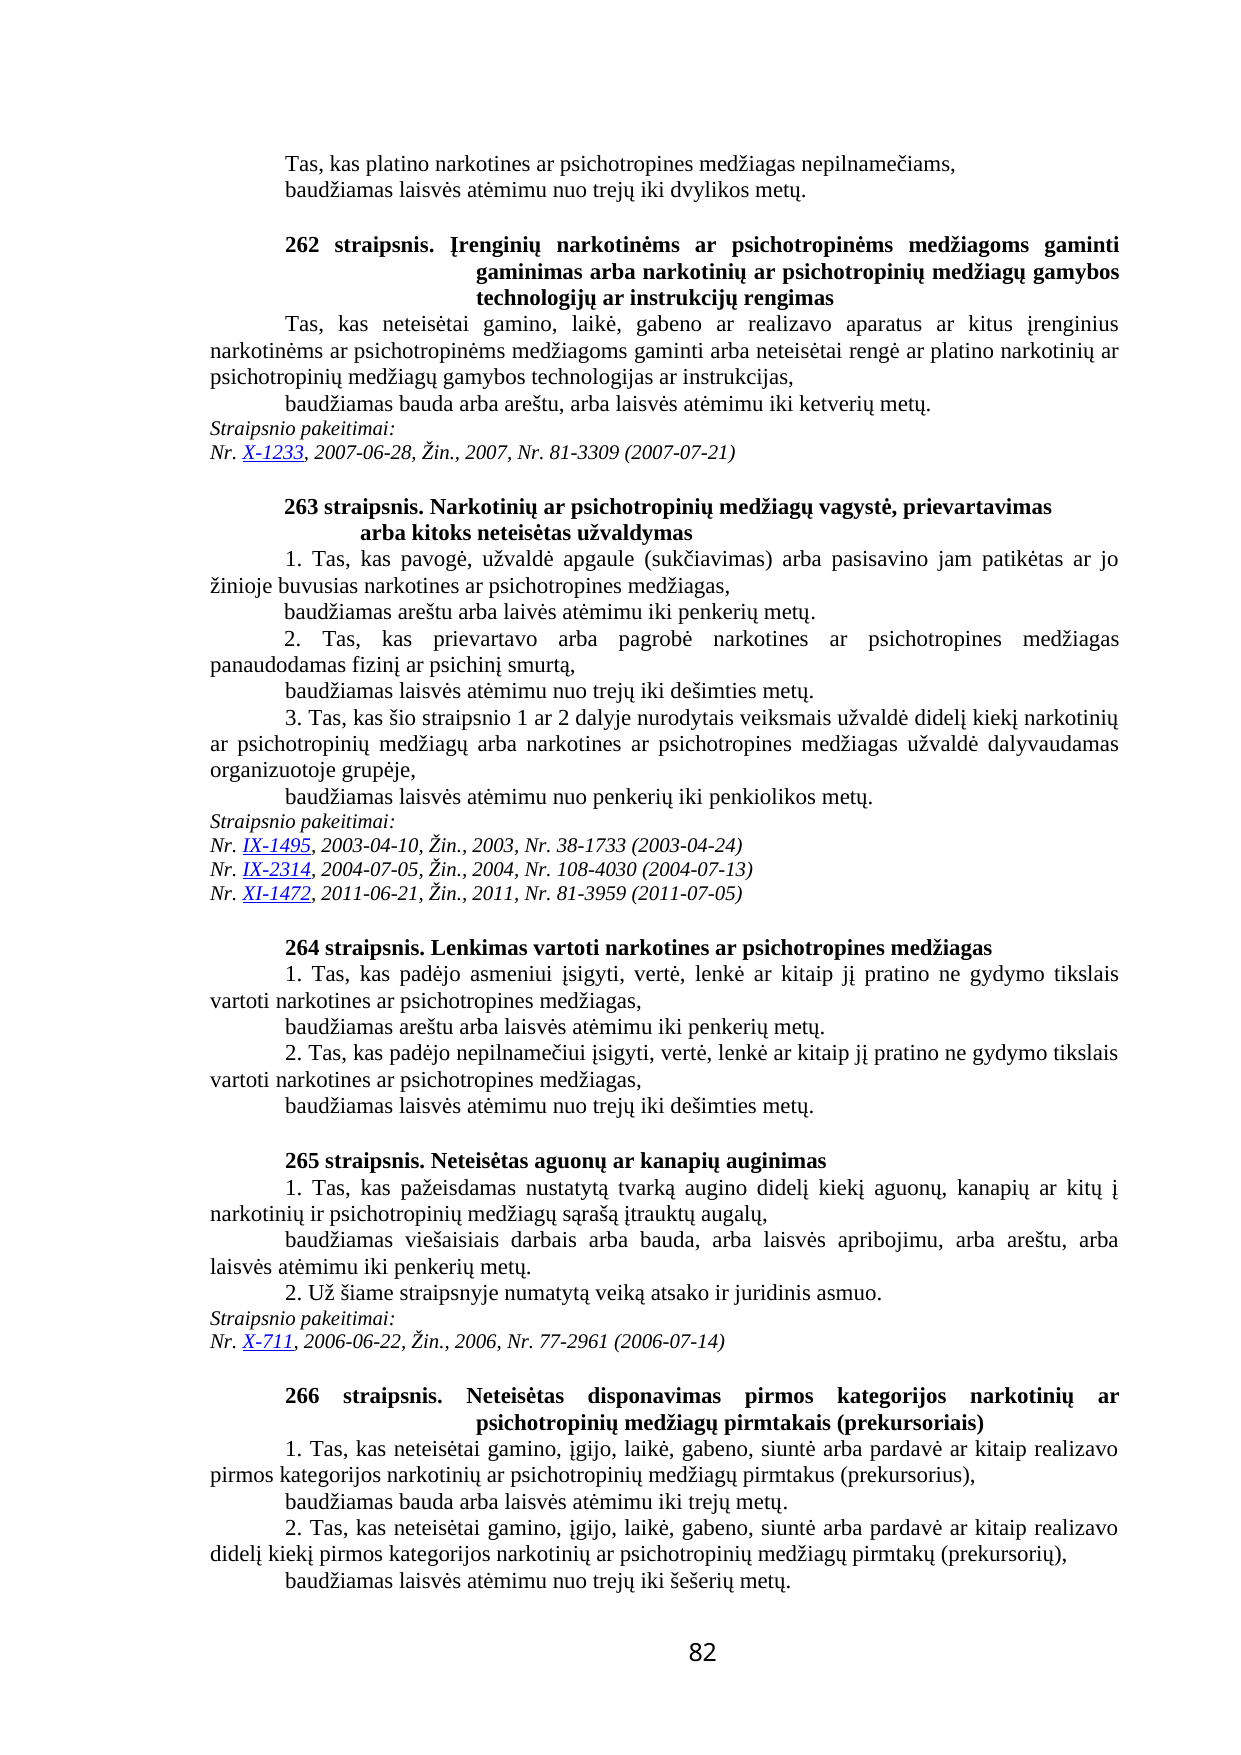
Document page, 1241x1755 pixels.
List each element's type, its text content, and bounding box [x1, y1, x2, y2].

text 266 straipsnis. Neteisėtas disponavimas pirmos kategorijos narkotinių ar psichotropinių medžiagų pirmtakais (prekursoriais) [285, 1382, 1120, 1435]
text baudžiamas bauda arba laisvės atėmimu iki trejų metų. [210, 1488, 1120, 1514]
text Straipsnio pakeitimai: [210, 809, 1120, 833]
text 1. Tas, kas neteisėtai gamino, įgijo, laikė, gabeno, siuntė arba pardavė ar kitaip realizavo pirmos kategorijos narkotinių ar psichotropinių medžiagų pirmtakus (prekursorius), [210, 1435, 1120, 1488]
text 1. Tas, kas pavogė, užvaldė apgaule (sukčiavimas) arba pasisavino jam patikėtas ar jo žinioje buvusias narkotines ar psichotropines medžiagas, [210, 546, 1120, 598]
text baudžiamas laisvės atėmimu nuo trejų iki dvylikos metų. [210, 176, 1120, 203]
text Tas, kas platino narkotines ar psichotropines medžiagas nepilnamečiams, [210, 150, 1120, 176]
text 3. Tas, kas šio straipsnio 1 ar 2 dalyje nurodytais veiksmais užvaldė didelį kiekį narkotinių ar psichotropinių medžiagų arba narkotines ar psichotropines medžiagas užvaldė dalyvaudamas organizuotoje grupėje, [210, 704, 1120, 783]
text baudžiamas laisvės atėmimu nuo penkerių iki penkiolikos metų. [210, 783, 1120, 809]
text baudžiamas bauda arba areštu, arba laisvės atėmimu iki ketverių metų. [210, 389, 1120, 416]
text baudžiamas laisvės atėmimu nuo trejų iki dešimties metų. [210, 1092, 1120, 1118]
text 265 straipsnis. Neteisėtas aguonų ar kanapių auginimas [210, 1147, 1120, 1174]
text 2. Tas, kas neteisėtai gamino, įgijo, laikė, gabeno, siuntė arba pardavė ar kitaip realizavo didelį kiekį pirmos kategorijos narkotinių ar psichotropinių medžiagų pirmtakų (prekursorių), [210, 1514, 1120, 1567]
text Nr. X-1233, 2007-06-28, Žin., 2007, Nr. 81-3309 (2007-07-21) [210, 440, 1120, 464]
text 1. Tas, kas padėjo asmeniui įsigyti, vertė, lenkė ar kitaip jį pratino ne gydymo tikslais vartoti narkotines ar psichotropines medžiagas, [210, 960, 1120, 1013]
text Straipsnio pakeitimai: [210, 416, 1120, 440]
text baudžiamas laisvės atėmimu nuo trejų iki dešimties metų. [210, 677, 1120, 704]
text baudžiamas areštu arba laisvės atėmimu iki penkerių metų. [210, 1013, 1120, 1039]
text Nr. IX-1495, 2003-04-10, Žin., 2003, Nr. 38-1733 (2003-04-24) [210, 833, 1120, 857]
text 263 straipsnis. Narkotinių ar psichotropinių medžiagų vagystė, prievartavimas [210, 493, 1120, 519]
text 2. Tas, kas prievartavo arba pagrobė narkotines ar psichotropines medžiagas panaudodamas fizinį ar psichinį smurtą, [210, 624, 1120, 677]
text 264 straipsnis. Lenkimas vartoti narkotines ar psichotropines medžiagas [210, 934, 1120, 960]
text baudžiamas laisvės atėmimu nuo trejų iki šešerių metų. [210, 1567, 1120, 1593]
text Nr. XI-1472, 2011-06-21, Žin., 2011, Nr. 81-3959 (2011-07-05) [210, 881, 1120, 905]
text 1. Tas, kas pažeisdamas nustatytą tvarką augino didelį kiekį aguonų, kanapių ar kitų į narkotinių ir psichotropinių medžiagų sąrašą įtrauktų augalų, [210, 1174, 1120, 1226]
text Nr. X-711, 2006-06-22, Žin., 2006, Nr. 77-2961 (2006-07-14) [210, 1329, 1120, 1353]
text Straipsnio pakeitimai: [210, 1305, 1120, 1329]
text Nr. IX-2314, 2004-07-05, Žin., 2004, Nr. 108-4030 (2004-07-13) [210, 857, 1120, 881]
text 2. Už šiame straipsnyje numatytą veiką atsako ir juridinis asmuo. [210, 1279, 1120, 1305]
text 2. Tas, kas padėjo nepilnamečiui įsigyti, vertė, lenkė ar kitaip jį pratino ne gydymo tikslais vartoti narkotines ar psichotropines medžiagas, [210, 1039, 1120, 1092]
text baudžiamas viešaisiais darbais arba bauda, arba laisvės apribojimu, arba areštu, arba laisvės atėmimu iki penkerių metų. [210, 1226, 1120, 1279]
text baudžiamas areštu arba laivės atėmimu iki penkerių metų. [210, 598, 1120, 624]
text arba kitoks neteisėtas užvaldymas [210, 519, 1120, 546]
text 262 straipsnis. Įrenginių narkotinėms ar psichotropinėms medžiagoms gaminti gaminimas arba narkotinių ar psichotropinių medžiagų gamybos technologijų ar instrukcijų rengimas [285, 231, 1120, 311]
text Tas, kas neteisėtai gamino, laikė, gabeno ar realizavo aparatus ar kitus įrenginius narkotinėms ar psichotropinėms medžiagoms gaminti arba neteisėtai rengė ar platino narkotinių ar psichotropinių medžiagų gamybos technologijas ar instrukcijas, [210, 311, 1120, 389]
